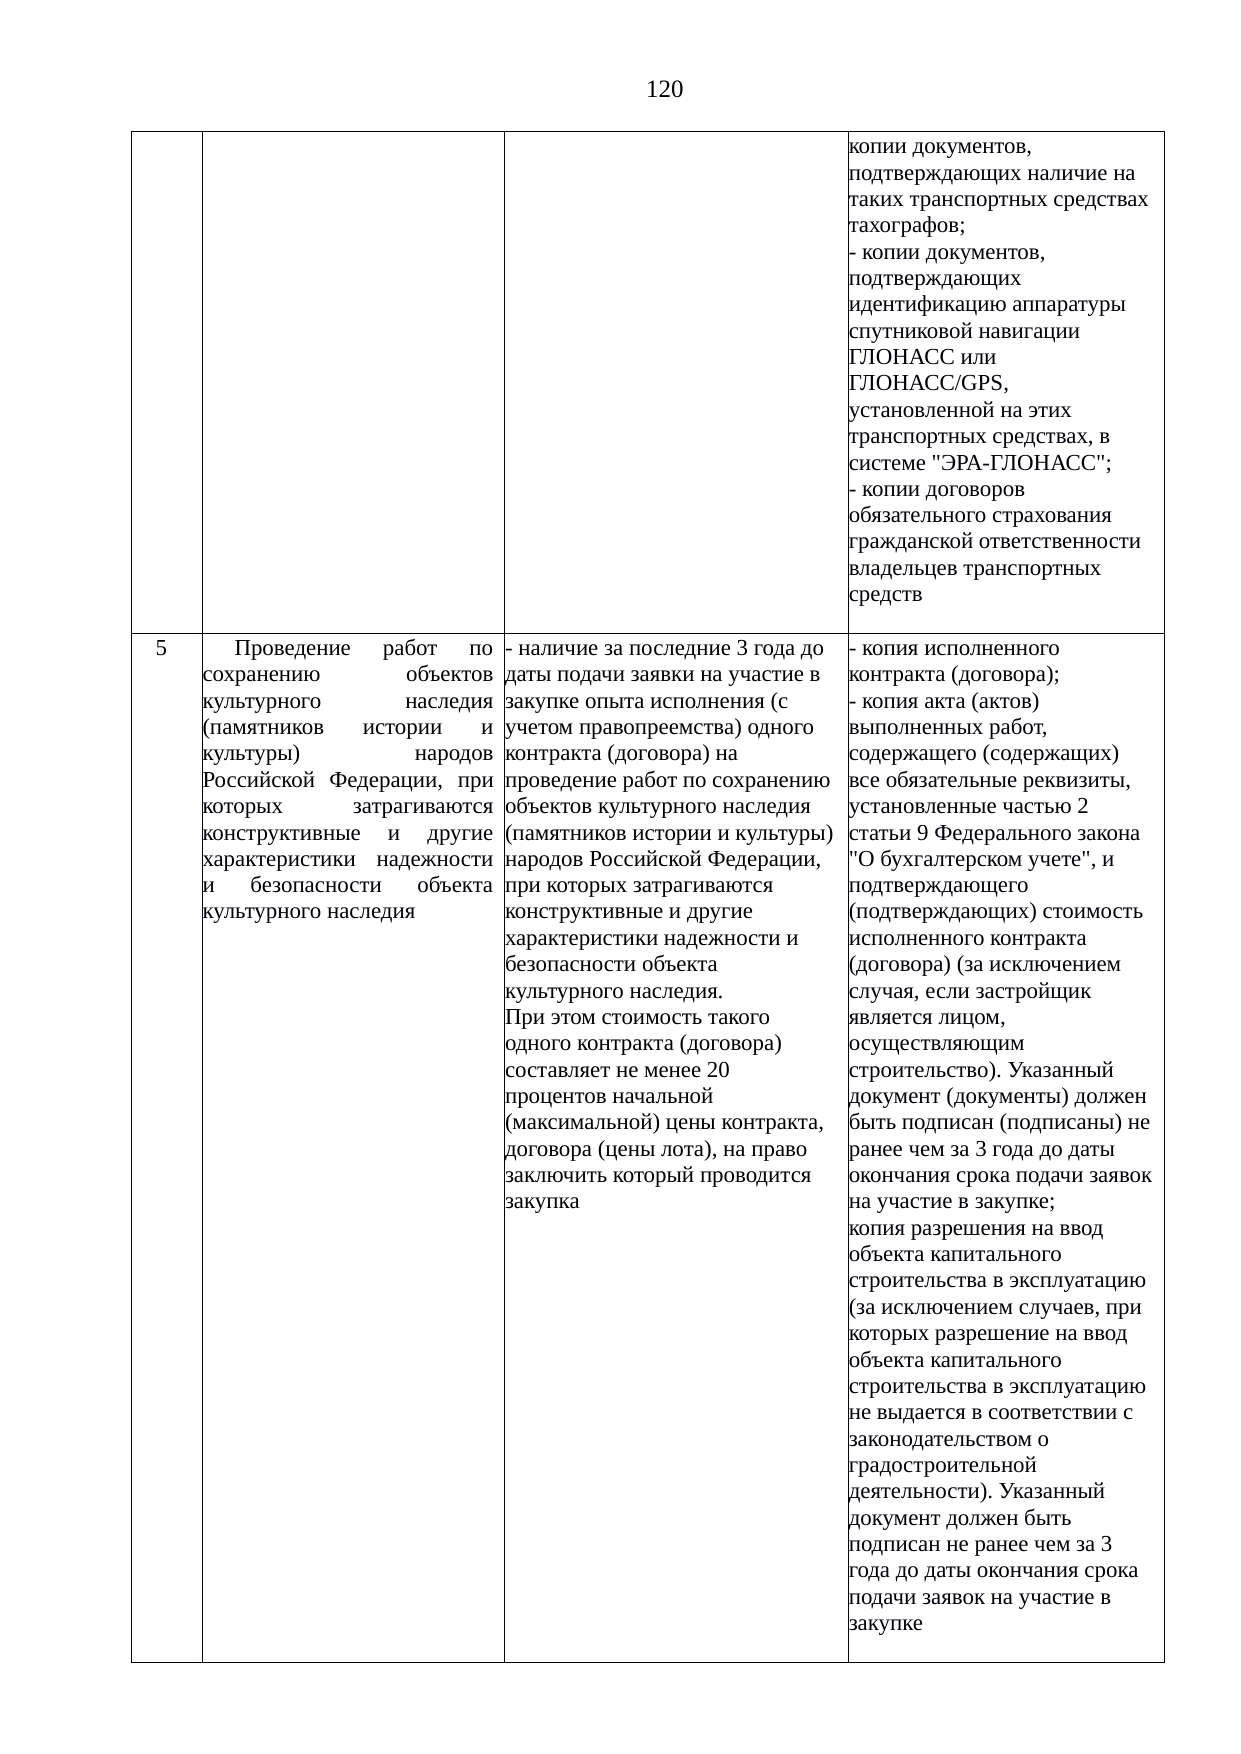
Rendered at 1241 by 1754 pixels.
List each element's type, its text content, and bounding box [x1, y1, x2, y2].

table_cell Проведение работ по сохранению объектов культурного наследия (памятников истории и культуры) народов Российской Федерации, при которых затрагиваются конструктивные и другие характеристики надежности и безопасности объекта культурного наследия [203, 634, 504, 1662]
table_cell - наличие за последние 3 года до даты подачи заявки на участие в закупке опыта исполнения (с учетом правопреемства) одного контракта (договора) на проведение работ по сохранению объектов культурного наследия (памятников истории и культуры) народов Российской Федерации, при которых затрагиваются конструктивные и другие характеристики надежности и безопасности объекта культурного наследия. При этом стоимость такого одного контракта (договора) составляет не менее 20 процентов начальной (максимальной) цены контракта, договора (цены лота), на право заключить который проводится закупка [505, 634, 848, 1662]
table_cell [203, 132, 504, 633]
table_cell [132, 132, 202, 633]
table_cell 5 [132, 634, 202, 1662]
table_cell [505, 132, 848, 633]
table_cell копии документов, подтверждающих наличие на таких транспортных средствах тахографов; - копии документов, подтверждающих идентификацию аппаратуры спутниковой навигации ГЛОНАСС или ГЛОНАСС/GPS, установленной на этих транспортных средствах, в системе "ЭРА-ГЛОНАСС"; - копии договоров обязательного страхования гражданской ответственности владельцев транспортных средств [849, 132, 1164, 633]
table_cell - копия исполненного контракта (договора); - копия акта (актов) выполненных работ, содержащего (содержащих) все обязательные реквизиты, установленные частью 2 статьи 9 Федерального закона "О бухгалтерском учете", и подтверждающего (подтверждающих) стоимость исполненного контракта (договора) (за исключением случая, если застройщик является лицом, осуществляющим строительство). Указанный документ (документы) должен быть подписан (подписаны) не ранее чем за 3 года до даты окончания срока подачи заявок на участие в закупке; копия разрешения на ввод объекта капитального строительства в эксплуатацию (за исключением случаев, при которых разрешение на ввод объекта капитального строительства в эксплуатацию не выдается в соответствии с законодательством о градостроительной деятельности). Указанный документ должен быть подписан не ранее чем за 3 года до даты окончания срока подачи заявок на участие в закупке [849, 634, 1164, 1662]
